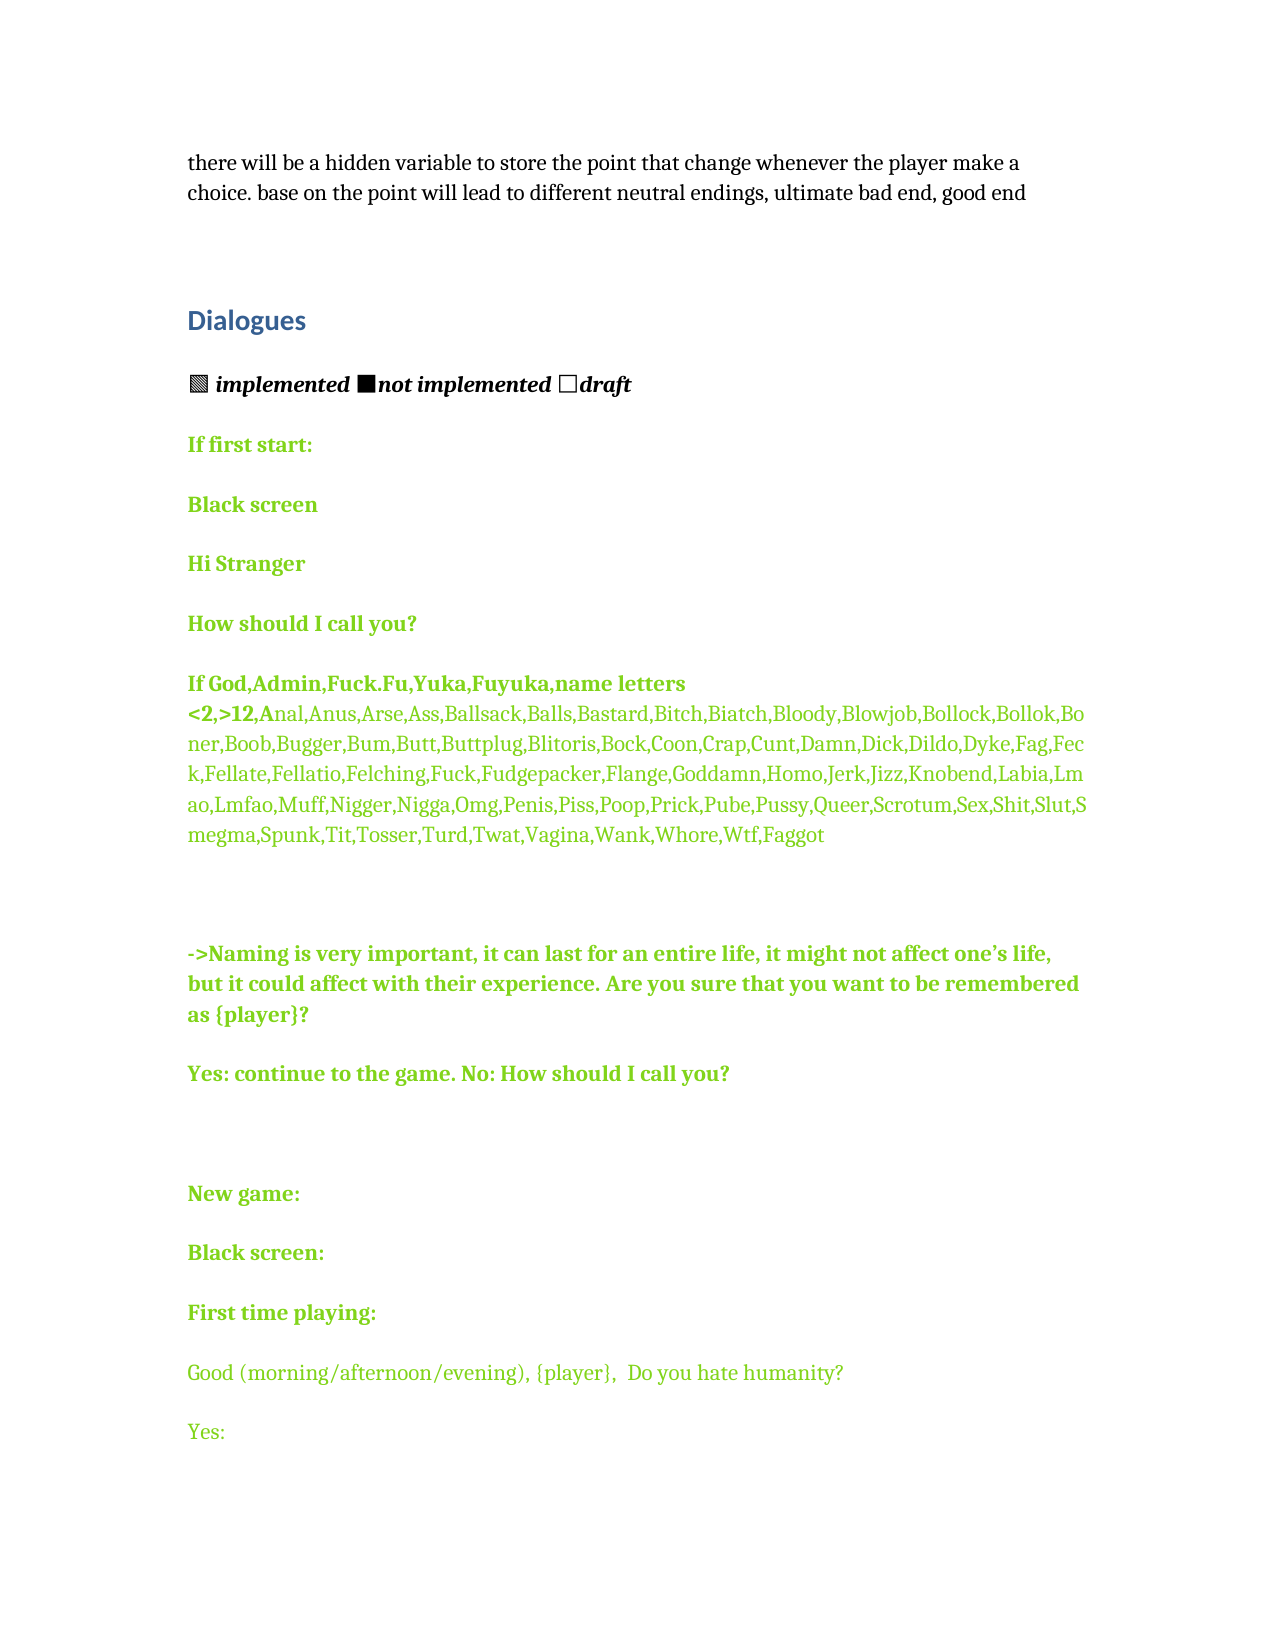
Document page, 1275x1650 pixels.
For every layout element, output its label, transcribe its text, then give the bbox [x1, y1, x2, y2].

text New game: [187, 1180, 1087, 1207]
text Hi Stranger [187, 551, 1087, 577]
text Black screen: [187, 1240, 1087, 1266]
text If God,Admin,Fuck.Fu,Yuka,Fuyuka,name letters <2,>12,Anal,Anus,Arse,Ass,Ballsack,Balls,Bastard,Bitch,Biatch,Bloody,Blowjob,Bollock,Bollok,Boner,Boob,Bugger,Bum,Butt,Buttplug,Blitoris,Bock,Coon,Crap,Cunt,Damn,Dick,Dildo,Dyke,Fag,Feck,Fellate,Fellatio,Felching,Fuck,Fudgepacker,Flange,Goddamn,Homo,Jerk,Jizz,Knobend,Labia,Lmao,Lmfao,Muff,Nigger,Nigga,Omg,Penis,Piss,Poop,Prick,Pube,Pussy,Queer,Scrotum,Sex,Shit,Slut,Smegma,Spunk,Tit,Tosser,Turd,Twat,Vagina,Wank,Whore,Wtf,Faggot [187, 671, 1087, 848]
text Black screen [187, 491, 1087, 518]
text Good (morning/afternoon/evening), {player}, Do you hate humanity? [187, 1359, 1087, 1386]
subtitle Dialogues [187, 302, 1087, 337]
text 🟩 implemented ⬛not implemented ⬜draft [187, 372, 1087, 398]
text Yes: [187, 1419, 1087, 1446]
text Yes: continue to the game. No: How should I call you? [187, 1061, 1087, 1087]
text How should I call you? [187, 611, 1087, 637]
text First time playing: [187, 1300, 1087, 1326]
text If first start: [187, 432, 1087, 458]
text ->Naming is very important, it can last for an entire life, it might not affect one’s life, but it could affect with their experience. Are you sure that you want to be remembered as {player}? [187, 941, 1087, 1028]
text there will be a hidden variable to store the point that change whenever the player make a choice. base on the point will lead to different neutral endings, ultimate bad end, good end [187, 150, 1087, 207]
